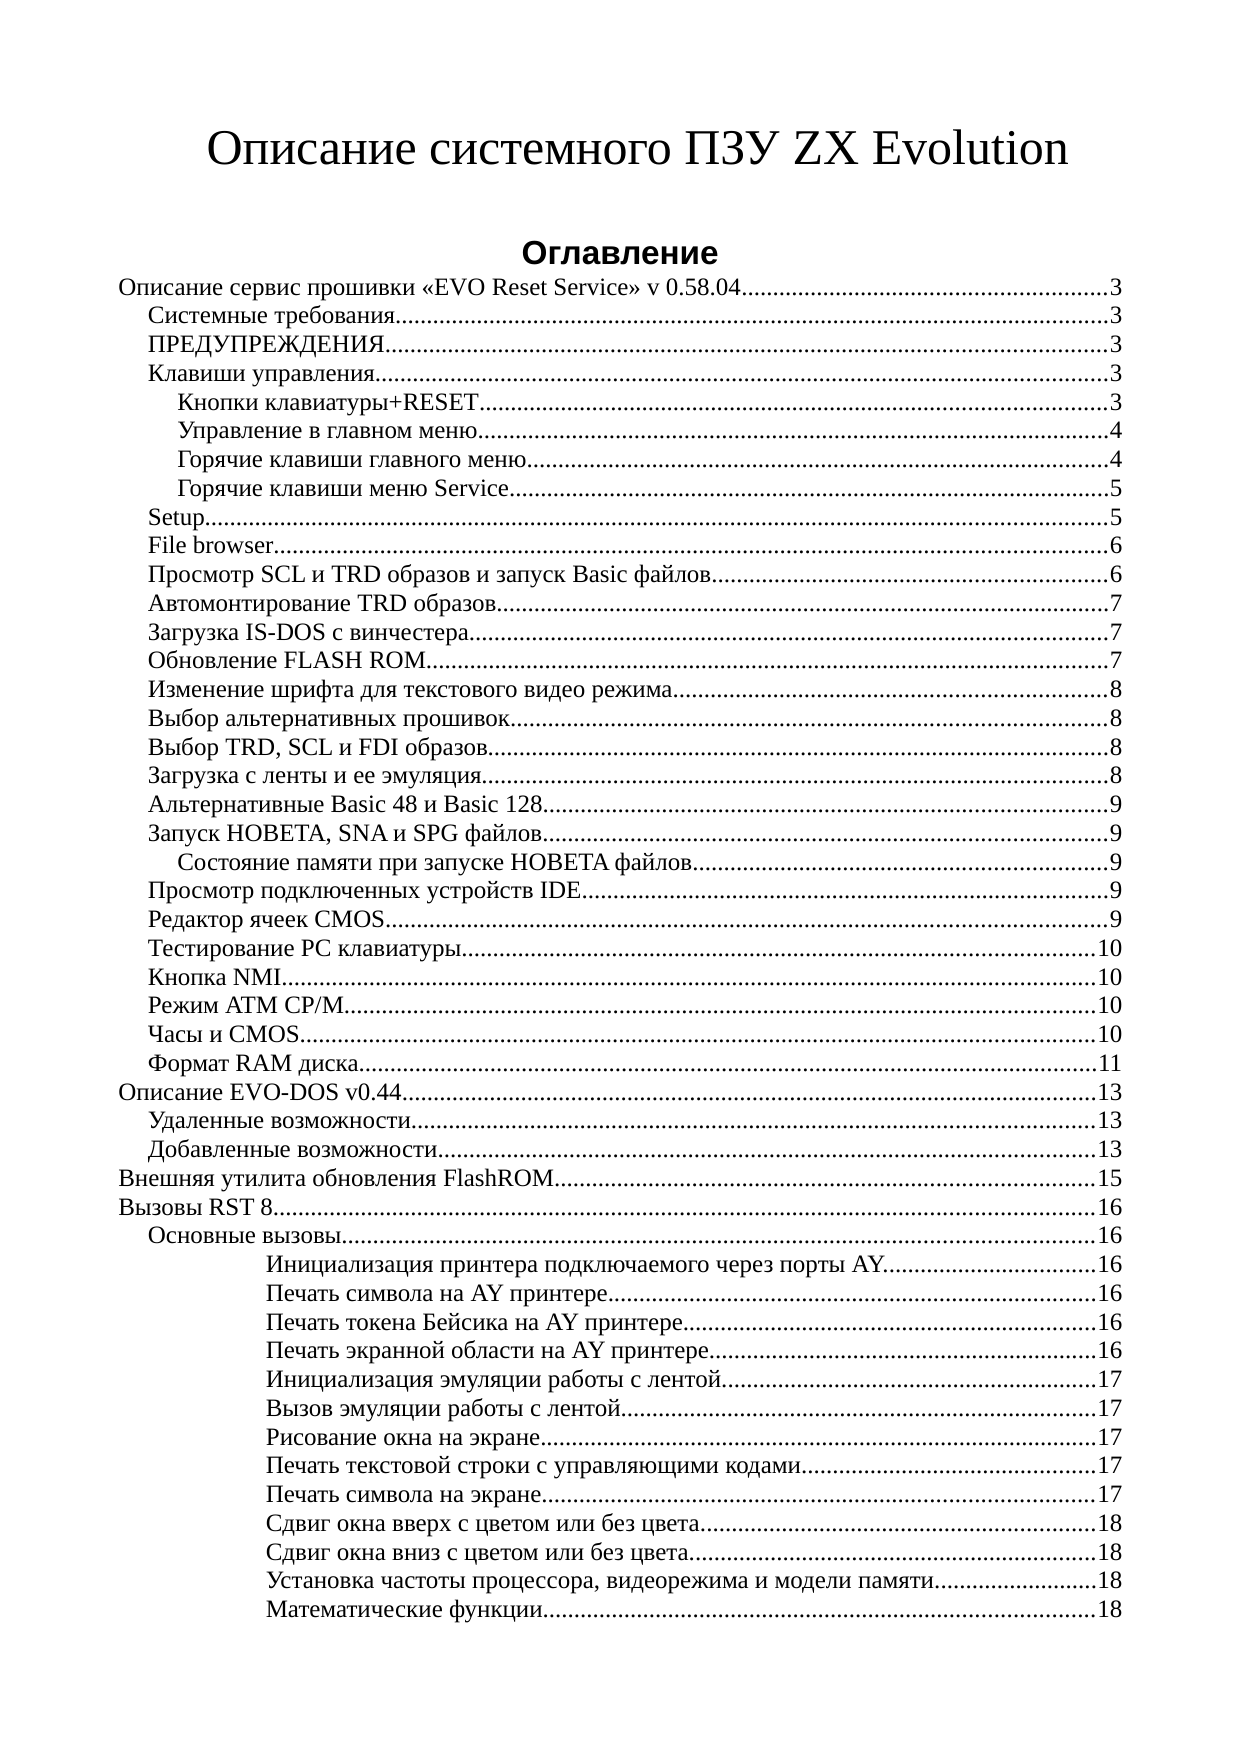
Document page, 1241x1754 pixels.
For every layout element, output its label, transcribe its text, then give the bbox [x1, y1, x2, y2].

text File browser 6 [148, 530, 1122, 559]
text Добавленные возможности 13 [148, 1134, 1122, 1163]
text Запуск HOBETA, SNA и SPG файлов 9 [148, 818, 1122, 847]
text Состояние памяти при запуске HOBETA файлов 9 [177, 847, 1122, 875]
text Горячие клавиши меню Service 5 [177, 473, 1122, 502]
text Печать экранной области на AY принтере. 16 [266, 1335, 1122, 1364]
text Клавиши управления 3 [148, 358, 1122, 387]
text Setup 5 [148, 502, 1122, 530]
text Описание системного ПЗУ ZX Evolution [118, 118, 1122, 176]
text Часы и CMOS 10 [148, 1019, 1122, 1048]
text Сдвиг окна вниз с цветом или без цвета. 18 [266, 1537, 1122, 1565]
text Удаленные возможности 13 [148, 1105, 1122, 1134]
text Загрузка IS-DOS с винчестера 7 [148, 617, 1122, 645]
text Режим ATM CP/M 10 [148, 990, 1122, 1019]
text Кнопки клавиатуры+RESET 3 [177, 387, 1122, 415]
text Печать токена Бейсика на AY принтере. 16 [266, 1307, 1122, 1335]
text Внешняя утилита обновления FlashROM 15 [118, 1163, 1122, 1192]
text Тестирование PC клавиатуры 10 [148, 933, 1122, 962]
text Сдвиг окна вверх с цветом или без цвета. 18 [266, 1508, 1122, 1537]
text Альтернативные Basic 48 и Basic 128 9 [148, 789, 1122, 818]
text Математические функции 18 [266, 1594, 1122, 1623]
subtitle Оглавление [118, 233, 1122, 272]
text Описание EVO-DOS v0.44 13 [118, 1077, 1122, 1105]
text Печать символа на экране 17 [266, 1479, 1122, 1508]
text Вызов эмуляции работы с лентой. 17 [266, 1393, 1122, 1422]
text Просмотр подключенных устройств IDE 9 [148, 875, 1122, 904]
text Кнопка NMI 10 [148, 962, 1122, 990]
text Системные требования 3 [148, 300, 1122, 329]
text Управление в главном меню 4 [177, 415, 1122, 444]
text Загрузка с ленты и ее эмуляция 8 [148, 760, 1122, 789]
text Горячие клавиши главного меню 4 [177, 444, 1122, 473]
text Выбор TRD, SCL и FDI образов 8 [148, 732, 1122, 760]
text Установка частоты процессора, видеорежима и модели памяти. 18 [266, 1565, 1122, 1594]
text Обновление FLASH ROM 7 [148, 645, 1122, 674]
text Инициализация принтера подключаемого через порты AY. 16 [266, 1249, 1122, 1278]
text Автомонтирование TRD образов 7 [148, 588, 1122, 617]
text Печать текстовой строки с управляющими кодами 17 [266, 1450, 1122, 1479]
text Рисование окна на экране. 17 [266, 1422, 1122, 1450]
text Описание сервис прошивки «EVO Reset Service» v 0.58.04 3 [118, 272, 1122, 300]
text Выбор альтернативных прошивок 8 [148, 703, 1122, 732]
text ПРЕДУПРЕЖДЕНИЯ 3 [148, 329, 1122, 358]
text Просмотр SCL и TRD образов и запуск Basic файлов 6 [148, 559, 1122, 588]
text Основные вызовы 16 [148, 1220, 1122, 1249]
text Изменение шрифта для текстового видео режима 8 [148, 674, 1122, 703]
text Формат RAM диска 11 [148, 1048, 1122, 1077]
text Инициализация эмуляции работы с лентой. 17 [266, 1364, 1122, 1393]
text Вызовы RST 8 16 [118, 1192, 1122, 1220]
text Печать символа на AY принтере. 16 [266, 1278, 1122, 1307]
text Редактор ячеек CMOS 9 [148, 904, 1122, 933]
